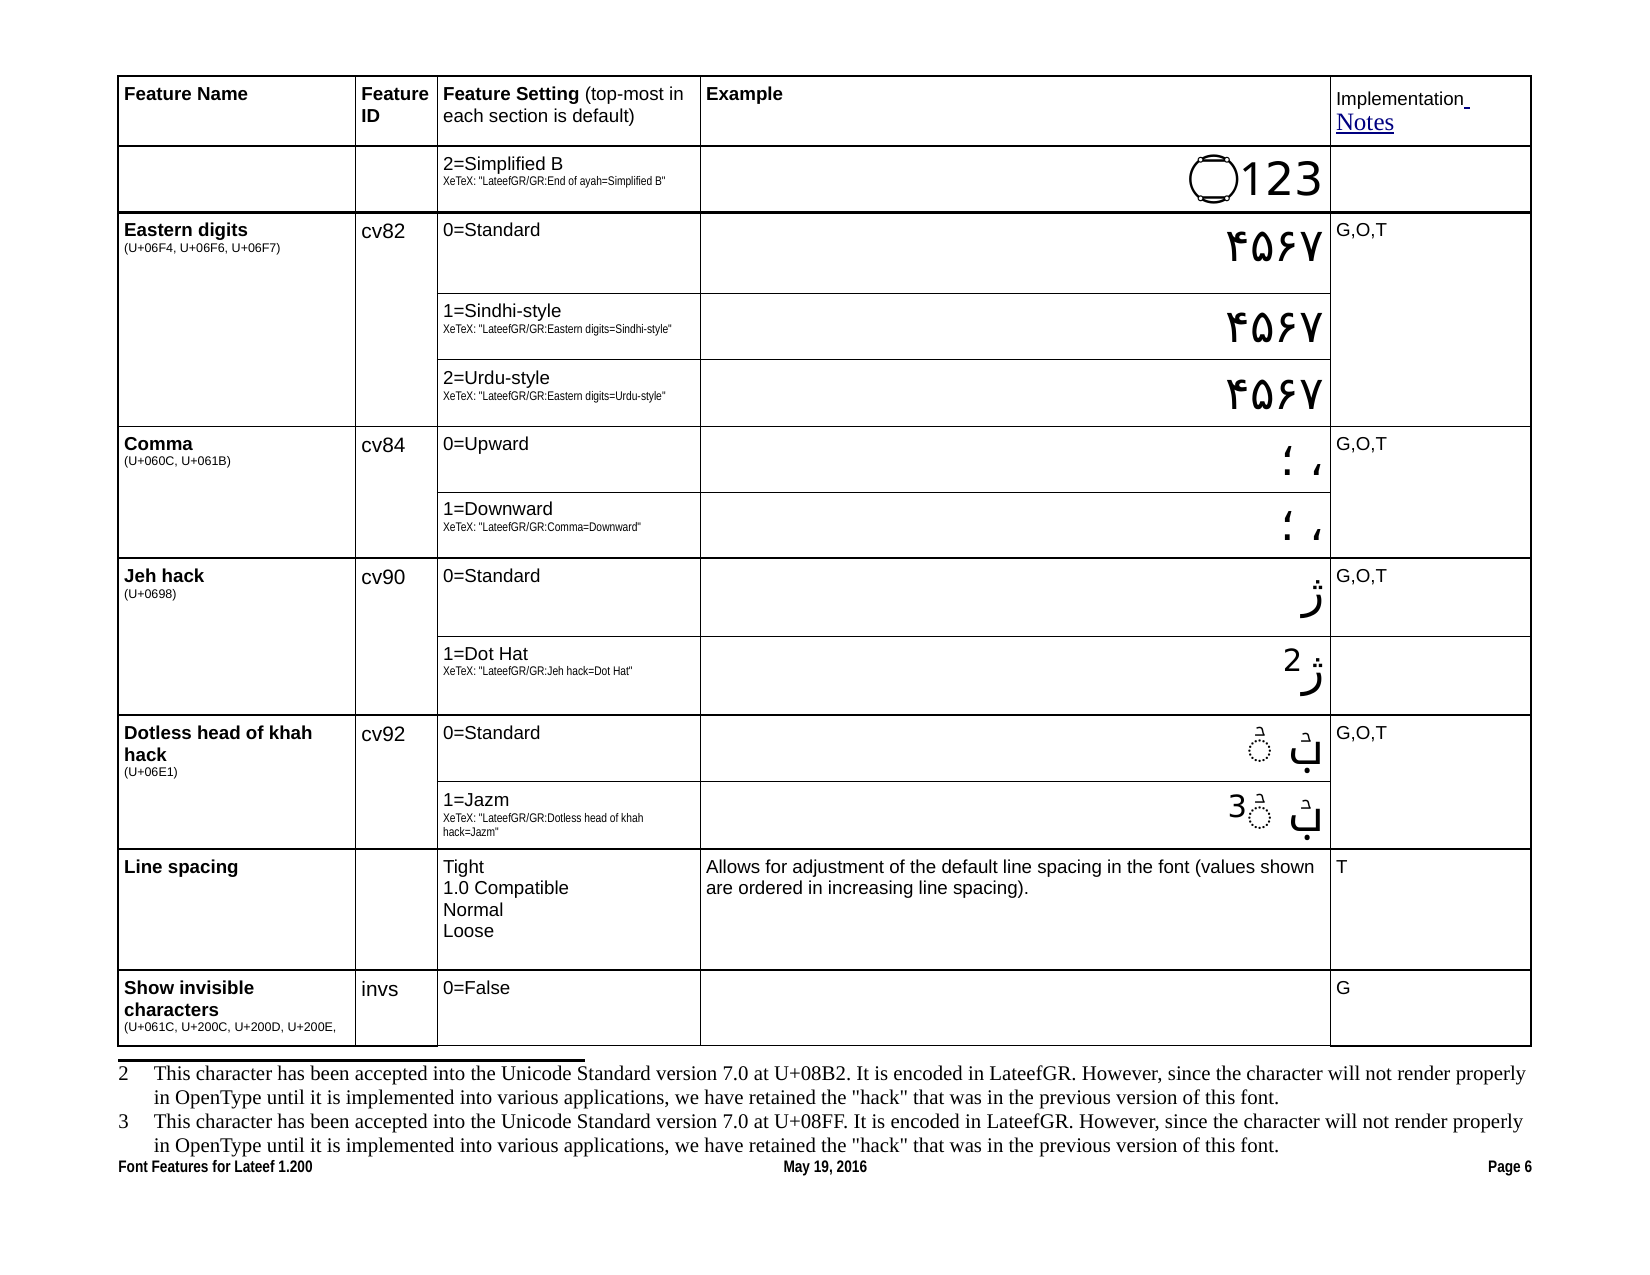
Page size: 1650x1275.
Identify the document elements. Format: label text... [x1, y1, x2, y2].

table_cell Tight 1.0 Compatible Normal Loose [438, 850, 700, 969]
table_cell G,O,T [1331, 427, 1530, 557]
table_header Feature Setting (top-most in each section is default) [438, 77, 700, 144]
table_header Feature Name [119, 77, 355, 144]
table_cell T [1331, 850, 1530, 969]
table_cell invs [356, 971, 437, 1045]
table_cell ژ [701, 559, 1330, 636]
table_cell ۴۵۶۷ [701, 360, 1330, 426]
table_header Example [701, 77, 1330, 144]
table_header Feature ID [356, 77, 437, 144]
table_cell [119, 636, 355, 714]
table_cell [1331, 637, 1530, 714]
table_cell [1331, 147, 1530, 211]
table_cell ۴۵۶۷ [701, 214, 1330, 292]
table_cell [356, 147, 437, 211]
table_cell بۡ ◌ۡ [701, 782, 1330, 848]
table_cell 0=Standard [438, 559, 700, 636]
table_cell Comma (U+060C, U+061B) [119, 427, 355, 557]
table_cell 0=Upward [438, 427, 700, 492]
table_cell Show invisible characters (U+061C, U+200C, U+200D, U+200E, [119, 971, 355, 1045]
table_cell G,O,T [1331, 716, 1530, 848]
table_cell ؜ ‌ ‍‎ ‏ ‬ ⁦ ⁧ ⁨ ⁩ [701, 971, 1330, 1045]
table_cell Allows for adjustment of the default line spacing in the font (values shown are ordered in increasing line spacing). [701, 850, 1330, 969]
table_header Implementation Notes [1331, 77, 1530, 144]
table_cell cv92 [356, 716, 437, 848]
table_cell ژ [701, 637, 1330, 714]
table_cell 1=Dot Hat XeTeX: "LateefGR/GR:Jeh hack=Dot Hat" [438, 637, 700, 714]
table_cell ۝123 [701, 147, 1330, 211]
table_cell 2=Simplified B XeTeX: "LateefGR/GR:End of ayah=Simplified B" [438, 147, 700, 211]
table_cell cv90 [356, 559, 437, 636]
table_cell G [1331, 971, 1530, 1045]
table_cell Eastern digits (U+06F4, U+06F6, U+06F7) [119, 214, 355, 426]
table_cell 1=Jazm XeTeX: "LateefGR/GR:Dotless head of khah hack=Jazm" [438, 782, 700, 848]
table_cell 1=Downward XeTeX: "LateefGR/GR:Comma=Downward" [438, 493, 700, 557]
table_cell [356, 636, 437, 714]
table_cell G,O,T [1331, 559, 1530, 636]
table_cell بۡ ◌ۡ [701, 716, 1330, 781]
table_cell G,O,T [1331, 214, 1530, 426]
table_cell [356, 850, 437, 969]
table_cell ، ؛ [701, 493, 1330, 557]
table_cell 0=False [438, 971, 700, 1045]
table_cell 0=Standard [438, 716, 700, 781]
table_cell Line spacing [119, 850, 355, 969]
table_cell 2=Urdu-style XeTeX: "LateefGR/GR:Eastern digits=Urdu-style" [438, 360, 700, 426]
table_cell ۴۵۶۷ [701, 294, 1330, 359]
table_cell 0=Standard [438, 214, 700, 292]
table_cell 1=Sindhi-style XeTeX: "LateefGR/GR:Eastern digits=Sindhi-style" [438, 294, 700, 359]
table_cell ، ؛ [701, 427, 1330, 492]
table_cell [119, 147, 355, 211]
table_cell Jeh hack (U+0698) [119, 559, 355, 636]
table_cell cv84 [356, 427, 437, 557]
table_cell cv82 [356, 214, 437, 426]
table_cell Dotless head of khah hack (U+06E1) [119, 716, 355, 848]
